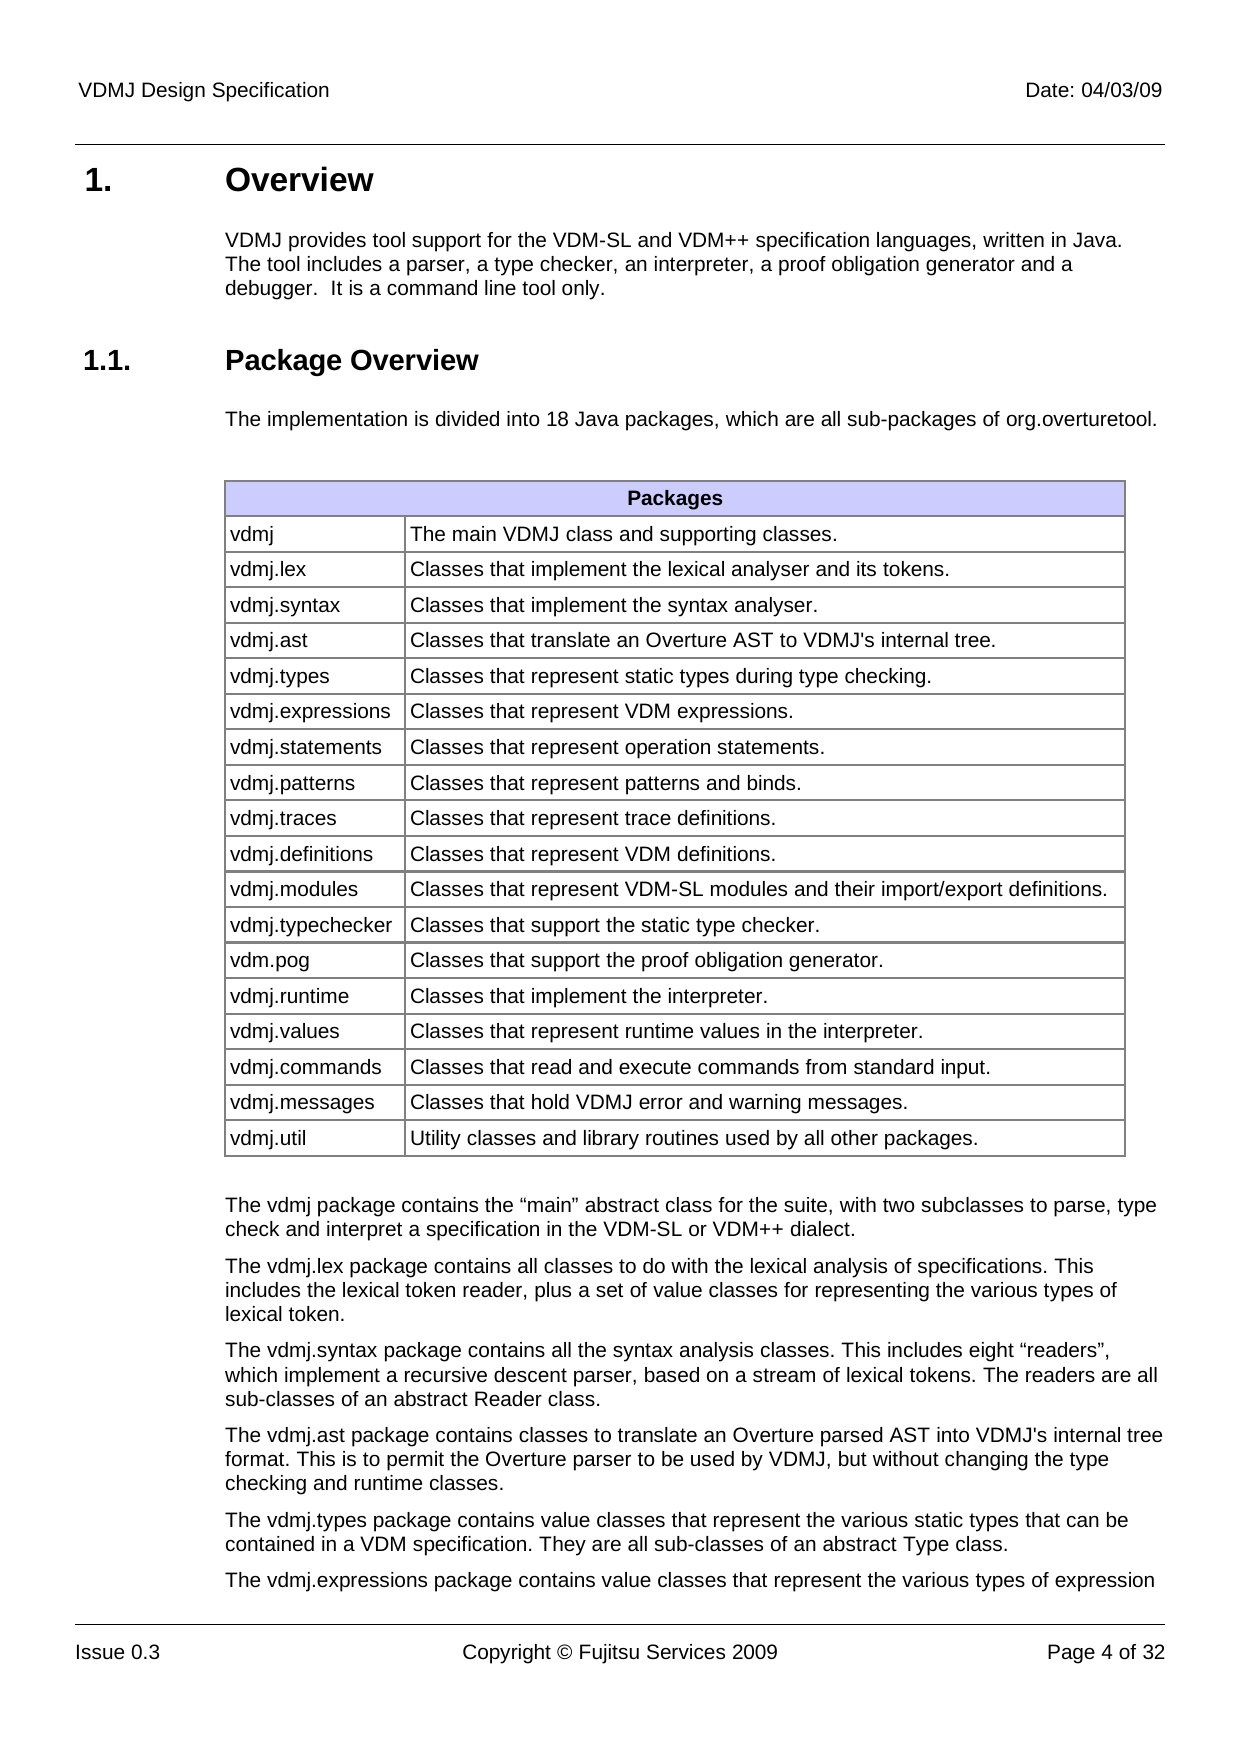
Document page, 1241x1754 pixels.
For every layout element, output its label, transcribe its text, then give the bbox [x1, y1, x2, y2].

text The vdmj.types package contains value classes that represent the various static types that can be contained in a VDM specification. They are all sub-classes of an abstract Type class. [225, 1508, 1165, 1556]
table_cell vdmj.syntax [226, 588, 404, 622]
table_cell vdmj.statements [226, 730, 404, 764]
table_cell Classes that represent VDM definitions. [406, 837, 1124, 870]
text The vdmj.lex package contains all classes to do with the lexical analysis of specifications. This includes the lexical token reader, plus a set of value classes for representing the various types of lexical token. [225, 1254, 1165, 1326]
table_cell vdmj.messages [226, 1086, 404, 1119]
table_cell Classes that read and execute commands from standard input. [406, 1050, 1124, 1083]
subtitle Package Overview [75, 343, 1165, 376]
table_cell vdmj.lex [226, 553, 404, 586]
table_cell Classes that represent VDM-SL modules and their import/export definitions. [406, 873, 1124, 906]
table_cell Classes that represent VDM expressions. [406, 695, 1124, 728]
table_cell vdmj.util [226, 1121, 404, 1154]
table_cell vdmj.typechecker [226, 908, 404, 941]
table_cell vdmj.modules [226, 873, 404, 906]
subtitle Overview [75, 160, 1165, 198]
table_cell vdm.pog [226, 944, 404, 977]
table_cell Classes that support the proof obligation generator. [406, 944, 1124, 977]
text The implementation is divided into 18 Java packages, which are all sub-packages of org.overturetool. [225, 406, 1165, 431]
table_cell Utility classes and library routines used by all other packages. [406, 1121, 1124, 1154]
text The vdmj.syntax package contains all the syntax analysis classes. This includes eight “readers”, which implement a recursive descent parser, based on a stream of lexical tokens. The readers are all sub-classes of an abstract Reader class. [225, 1338, 1165, 1411]
table_cell Classes that represent runtime values in the interpreter. [406, 1015, 1124, 1048]
text VDMJ provides tool support for the VDM-SL and VDM++ specification languages, written in Java. The tool includes a parser, a type checker, an interpreter, a proof obligation generator and a debugger. It is a command line tool only. [225, 228, 1165, 300]
table_cell vdmj.values [226, 1015, 404, 1048]
table_cell vdmj.definitions [226, 837, 404, 870]
table_cell vdmj.patterns [226, 766, 404, 799]
table_cell Classes that implement the interpreter. [406, 979, 1124, 1012]
table_cell vdmj.runtime [226, 979, 404, 1012]
table_cell Classes that represent patterns and binds. [406, 766, 1124, 799]
table_cell vdmj.ast [226, 624, 404, 657]
text The vdmj.ast package contains classes to translate an Overture parsed AST into VDMJ's internal tree format. This is to permit the Overture parser to be used by VDMJ, but without changing the type checking and runtime classes. [225, 1423, 1165, 1495]
table_cell vdmj.types [226, 659, 404, 693]
table_cell Classes that support the static type checker. [406, 908, 1124, 941]
table_cell vdmj.commands [226, 1050, 404, 1083]
table_cell vdmj.traces [226, 801, 404, 835]
table_cell Classes that translate an Overture AST to VDMJ's internal tree. [406, 624, 1124, 657]
table_cell Classes that hold VDMJ error and warning messages. [406, 1086, 1124, 1119]
table_cell Classes that implement the syntax analyser. [406, 588, 1124, 622]
table_header Packages [226, 482, 1124, 515]
table_cell Classes that represent trace definitions. [406, 801, 1124, 835]
table_cell Classes that represent operation statements. [406, 730, 1124, 764]
table_cell The main VDMJ class and supporting classes. [406, 517, 1124, 551]
table_cell Classes that implement the lexical analyser and its tokens. [406, 553, 1124, 586]
table_cell vdmj [226, 517, 404, 551]
table_cell vdmj.expressions [226, 695, 404, 728]
text The vdmj.expressions package contains value classes that represent the various types of expression [225, 1568, 1165, 1592]
text The vdmj package contains the “main” abstract class for the suite, with two subclasses to parse, type check and interpret a specification in the VDM-SL or VDM++ dialect. [225, 1193, 1165, 1241]
table_cell Classes that represent static types during type checking. [406, 659, 1124, 693]
